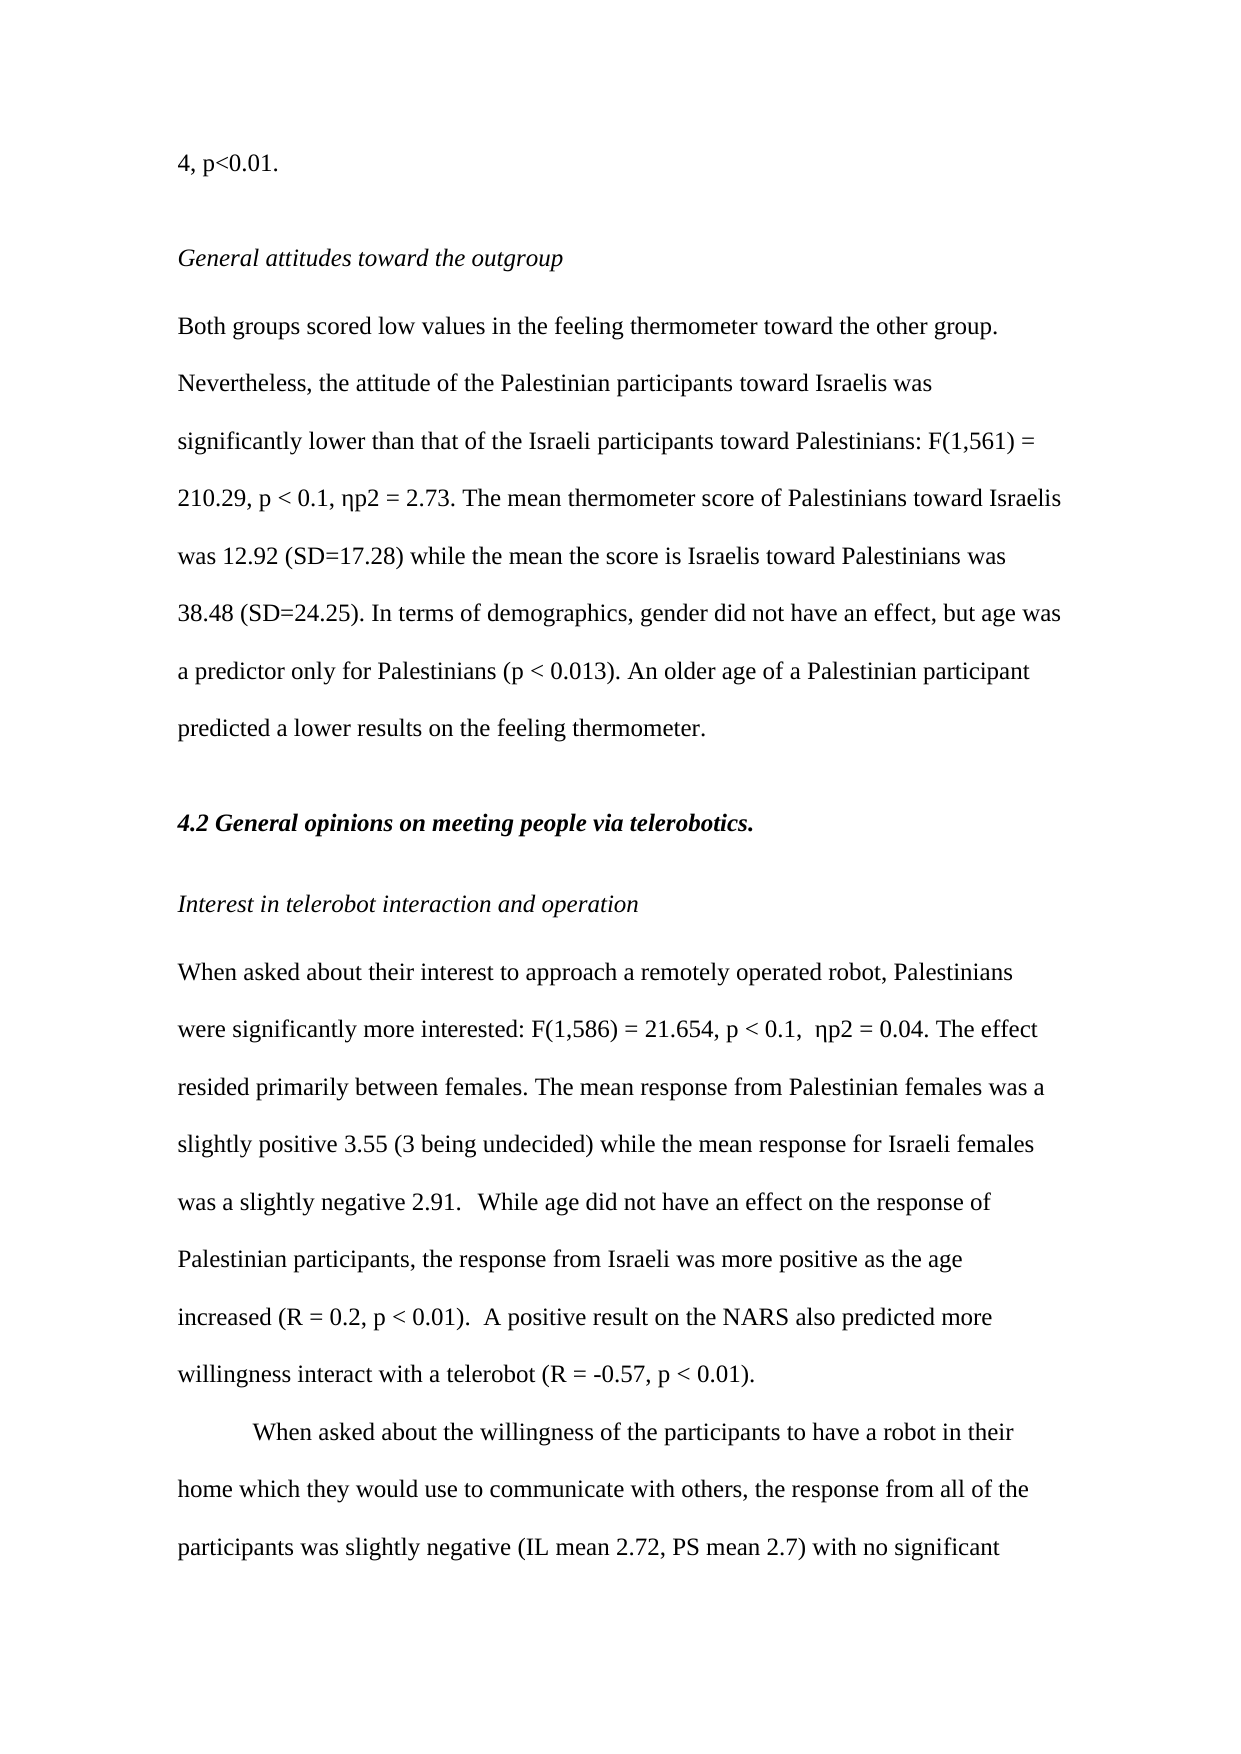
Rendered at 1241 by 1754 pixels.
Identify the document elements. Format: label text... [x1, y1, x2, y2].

subtitle Interest in telerobot interaction and operation [177, 889, 1004, 918]
subtitle 4.2 General opinions on meeting people via telerobotics. [177, 808, 1004, 837]
text When asked about their interest to approach a remotely operated robot, Palestinians were significantly more interested: F(1,586) = 21.654, p < 0.1, ηp2 = 0.04. The effect resided primarily between females. The mean response from Palestinian females was a slightly positive 3.55 (3 being undecided) while the mean response for Israeli females was a slightly negative 2.91. While age did not have an effect on the response of Palestinian participants, the response from Israeli was more positive as the age increased (R = 0.2, p < 0.01). A positive result on the NARS also predicted more willingness interact with a telerobot (R = -0.57, p < 0.01). [177, 957, 1063, 1388]
text Both groups scored low values in the feeling thermometer toward the other group. Nevertheless, the attitude of the Palestinian participants toward Israelis was significantly lower than that of the Israeli participants toward Palestinians: F(1,561) = 210.29, p < 0.1, ηp2 = 2.73. The mean thermometer score of Palestinians toward Israelis was 12.92 (SD=17.28) while the mean the score is Israelis toward Palestinians was 38.48 (SD=24.25). In terms of demographics, gender did not have an effect, but age was a predictor only for Palestinians (p < 0.013). An older age of a Palestinian participant predicted a lower results on the feeling thermometer. [177, 311, 1063, 742]
subtitle General attitudes toward the outgroup [177, 243, 1063, 271]
text 4, p<0.01. [177, 148, 1063, 176]
text When asked about the willingness of the participants to have a robot in their home which they would use to communicate with others, the response from all of the participants was slightly negative (IL mean 2.72, PS mean 2.7) with no significant [177, 1417, 1063, 1561]
